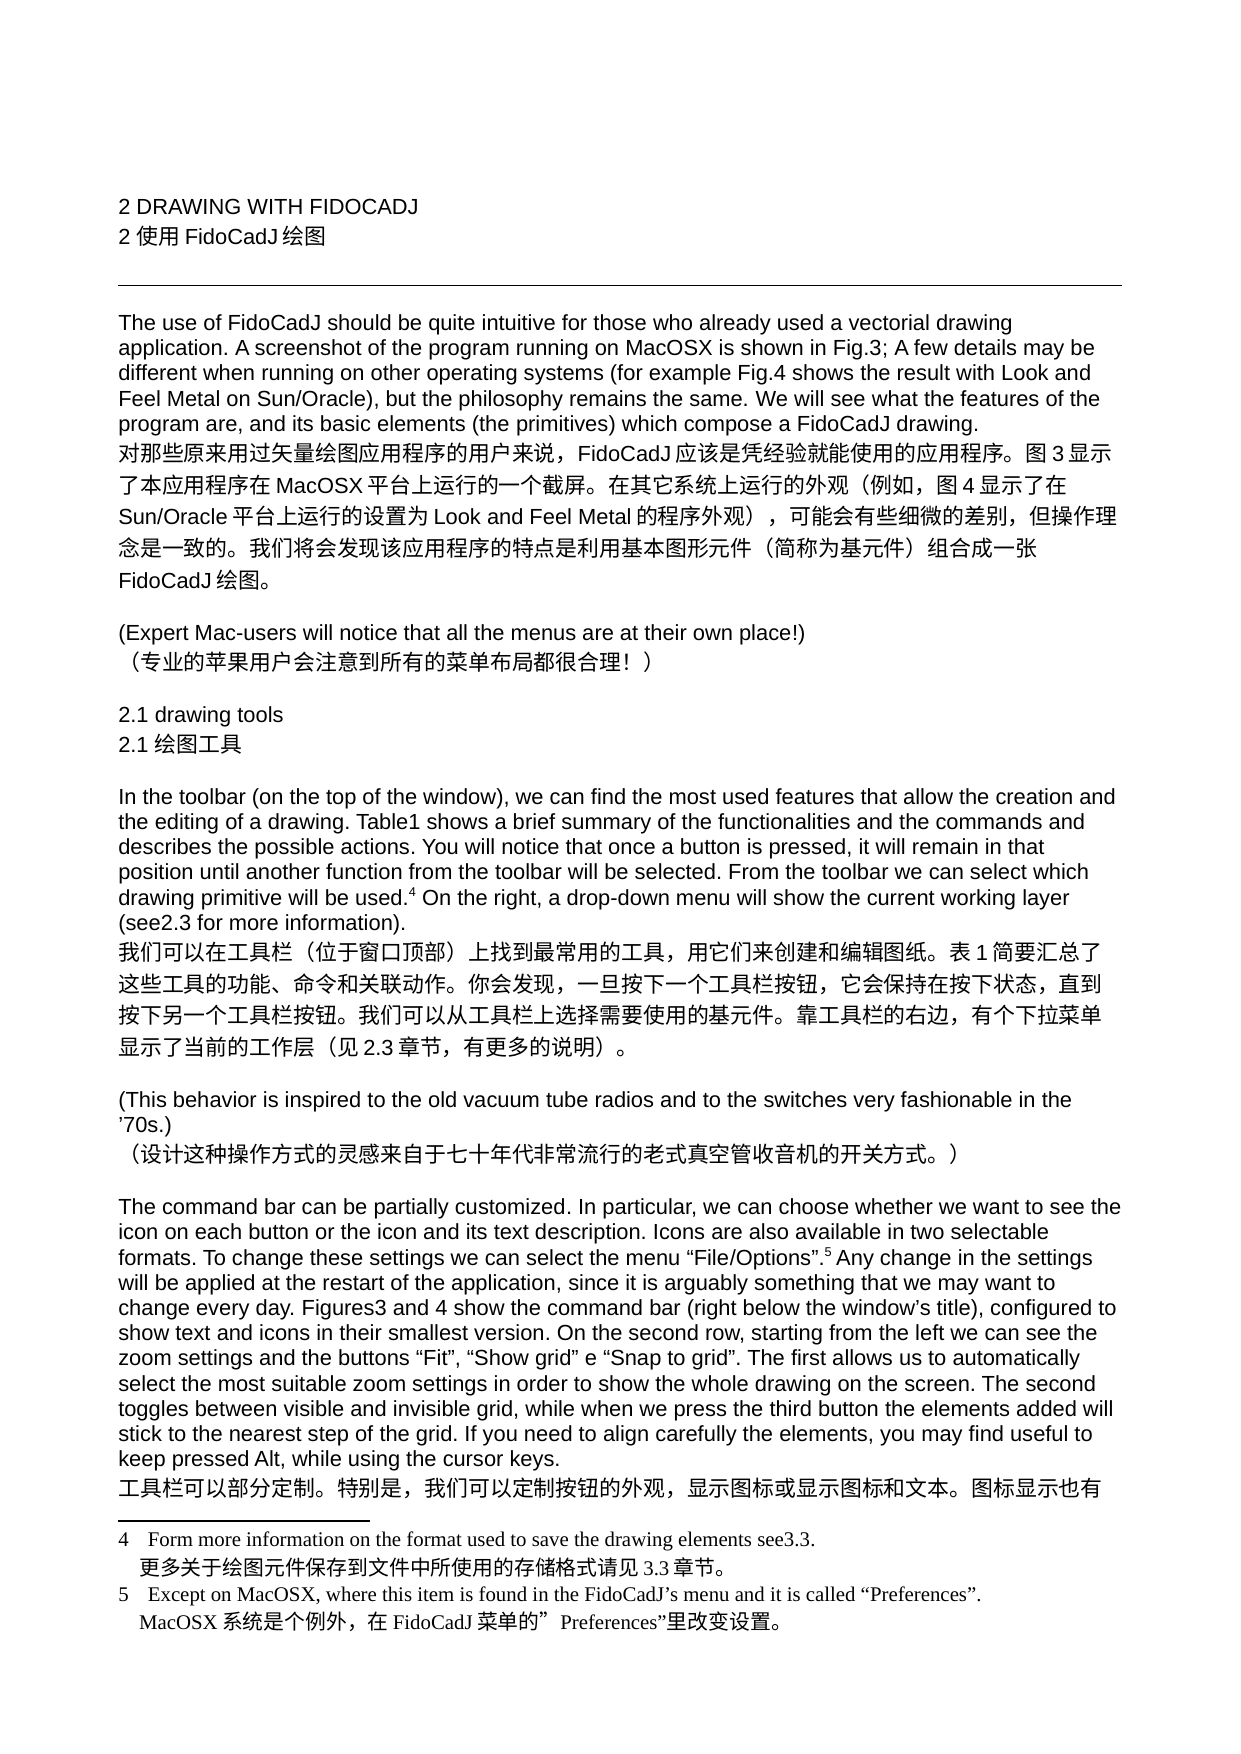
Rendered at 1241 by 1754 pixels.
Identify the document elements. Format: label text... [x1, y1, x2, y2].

text (This behavior is inspired to the old vacuum tube radios and to the switches very fashionable in the ’70s.) [118, 1087, 1122, 1137]
text （专业的苹果用户会注意到所有的菜单布局都很合理！） [118, 645, 1122, 676]
text In the toolbar (on the top of the window), we can find the most used features that allow the creation and the editing of a drawing. Table1 shows a brief summary of the functionalities and the commands and describes the possible actions. You will notice that once a button is pressed, it will remain in that position until another function from the toolbar will be selected. From the toolbar we can select which drawing primitive will be used. On the right, a drop-down menu will show the current working layer (see2.3 for more information). [118, 784, 1122, 935]
text 2.1 绘图工具 [118, 727, 1122, 758]
text 我们可以在工具栏（位于窗口顶部）上找到最常用的工具，用它们来创建和编辑图纸。表1简要汇总了这些工具的功能、命令和关联动作。你会发现，一旦按下一个工具栏按钮，它会保持在按下状态，直到按下另一个工具栏按钮。我们可以从工具栏上选择需要使用的基元件。靠工具栏的右边，有个下拉菜单显示了当前的工作层（见2.3章节，有更多的说明）。 [118, 935, 1122, 1062]
text Form more information on the format used to save the drawing elements see3.3. [118, 1527, 1122, 1551]
text The command bar can be partially customized. In particular, we can choose whether we want to see the icon on each button or the icon and its text description. Icons are also available in two selectable formats. To change these settings we can select the menu “File/Options”. Any change in the settings will be applied at the restart of the application, since it is arguably something that we may want to change every day. Figures3 and 4 show the command bar (right below the window’s title), configured to show text and icons in their smallest version. On the second row, starting from the left we can see the zoom settings and the buttons “Fit”, “Show grid” e “Snap to grid”. The first allows us to automatically select the most suitable zoom settings in order to show the whole drawing on the screen. The second toggles between visible and invisible grid, while when we press the third button the elements added will stick to the nearest step of the grid. If you need to align carefully the elements, you may find useful to keep pressed Alt, while using the cursor keys. [118, 1194, 1122, 1471]
text MacOSX系统是个例外，在FidoCadJ菜单的”Preferences”里改变设置。 [118, 1606, 1122, 1636]
text 对那些原来用过矢量绘图应用程序的用户来说，FidoCadJ应该是凭经验就能使用的应用程序。图3显示了本应用程序在MacOSX平台上运行的一个截屏。在其它系统上运行的外观（例如，图4显示了在Sun/Oracle平台上运行的设置为Look and Feel Metal的程序外观），可能会有些细微的差别，但操作理念是一致的。我们将会发现该应用程序的特点是利用基本图形元件（简称为基元件）组合成一张FidoCadJ绘图。 [118, 436, 1122, 594]
text 2 使用FidoCadJ绘图 [118, 219, 1122, 251]
text （设计这种操作方式的灵感来自于七十年代非常流行的老式真空管收音机的开关方式。） [118, 1137, 1122, 1169]
text Except on MacOSX, where this item is found in the FidoCadJ’s menu and it is called “Preferences”. [118, 1582, 1122, 1606]
text 更多关于绘图元件保存到文件中所使用的存储格式请见3.3章节。 [118, 1551, 1122, 1582]
text 2 DRAWING WITH FIDOCADJ [118, 194, 1122, 219]
text (Expert Mac-users will notice that all the menus are at their own place!) [118, 619, 1122, 645]
text The use of FidoCadJ should be quite intuitive for those who already used a vectorial drawing application. A screenshot of the program running on MacOSX is shown in Fig.3; A few details may be different when running on other operating systems (for example Fig.4 shows the result with Look and Feel Metal on Sun/Oracle), but the philosophy remains the same. We will see what the features of the program are, and its basic elements (the primitives) which compose a FidoCadJ drawing. [118, 310, 1122, 436]
text 工具栏可以部分定制。特别是，我们可以定制按钮的外观，显示图标或显示图标和文本。图标显示也有 [118, 1471, 1122, 1503]
text 2.1 drawing tools [118, 702, 1122, 727]
